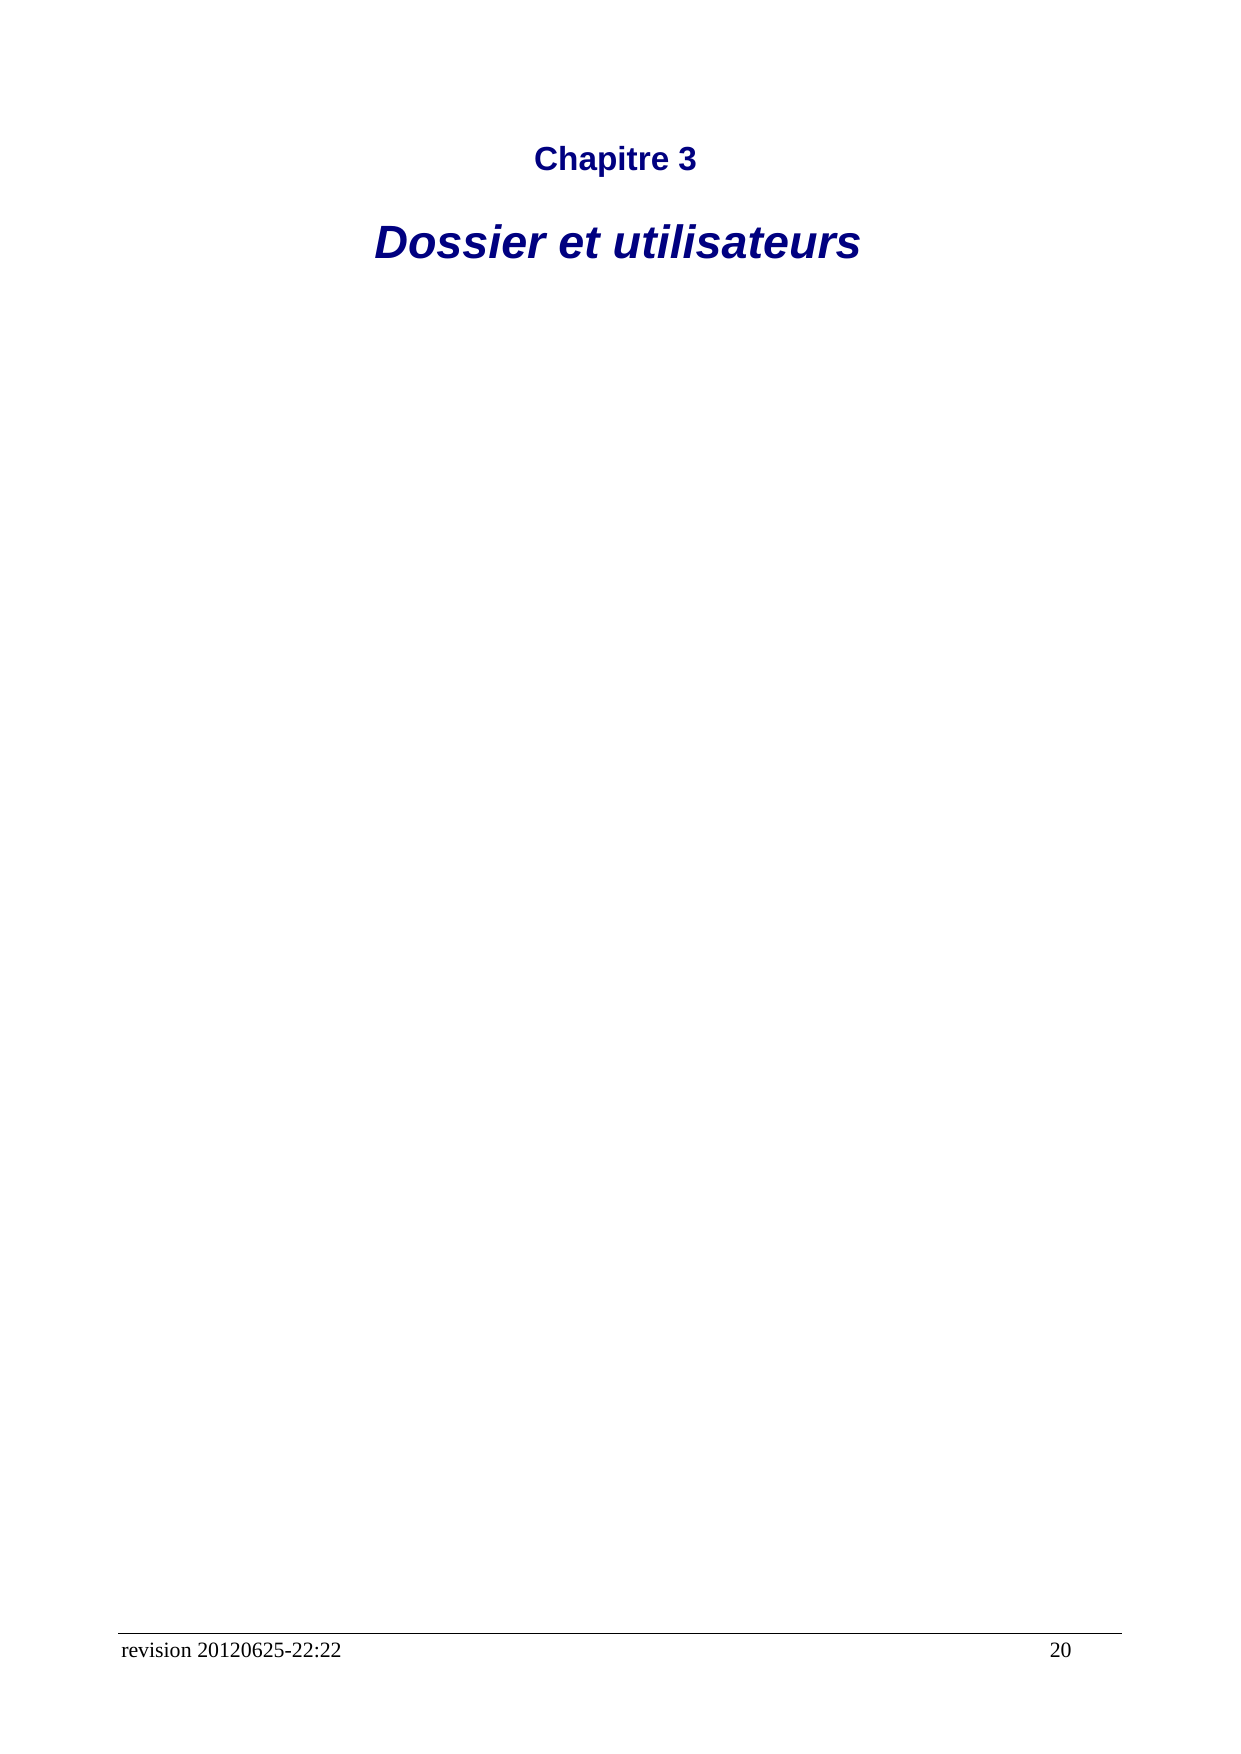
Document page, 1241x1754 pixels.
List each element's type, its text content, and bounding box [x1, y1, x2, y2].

subtitle Chapitre 3 [118, 139, 1122, 177]
subtitle Dossier et utilisateurs [118, 215, 1122, 268]
